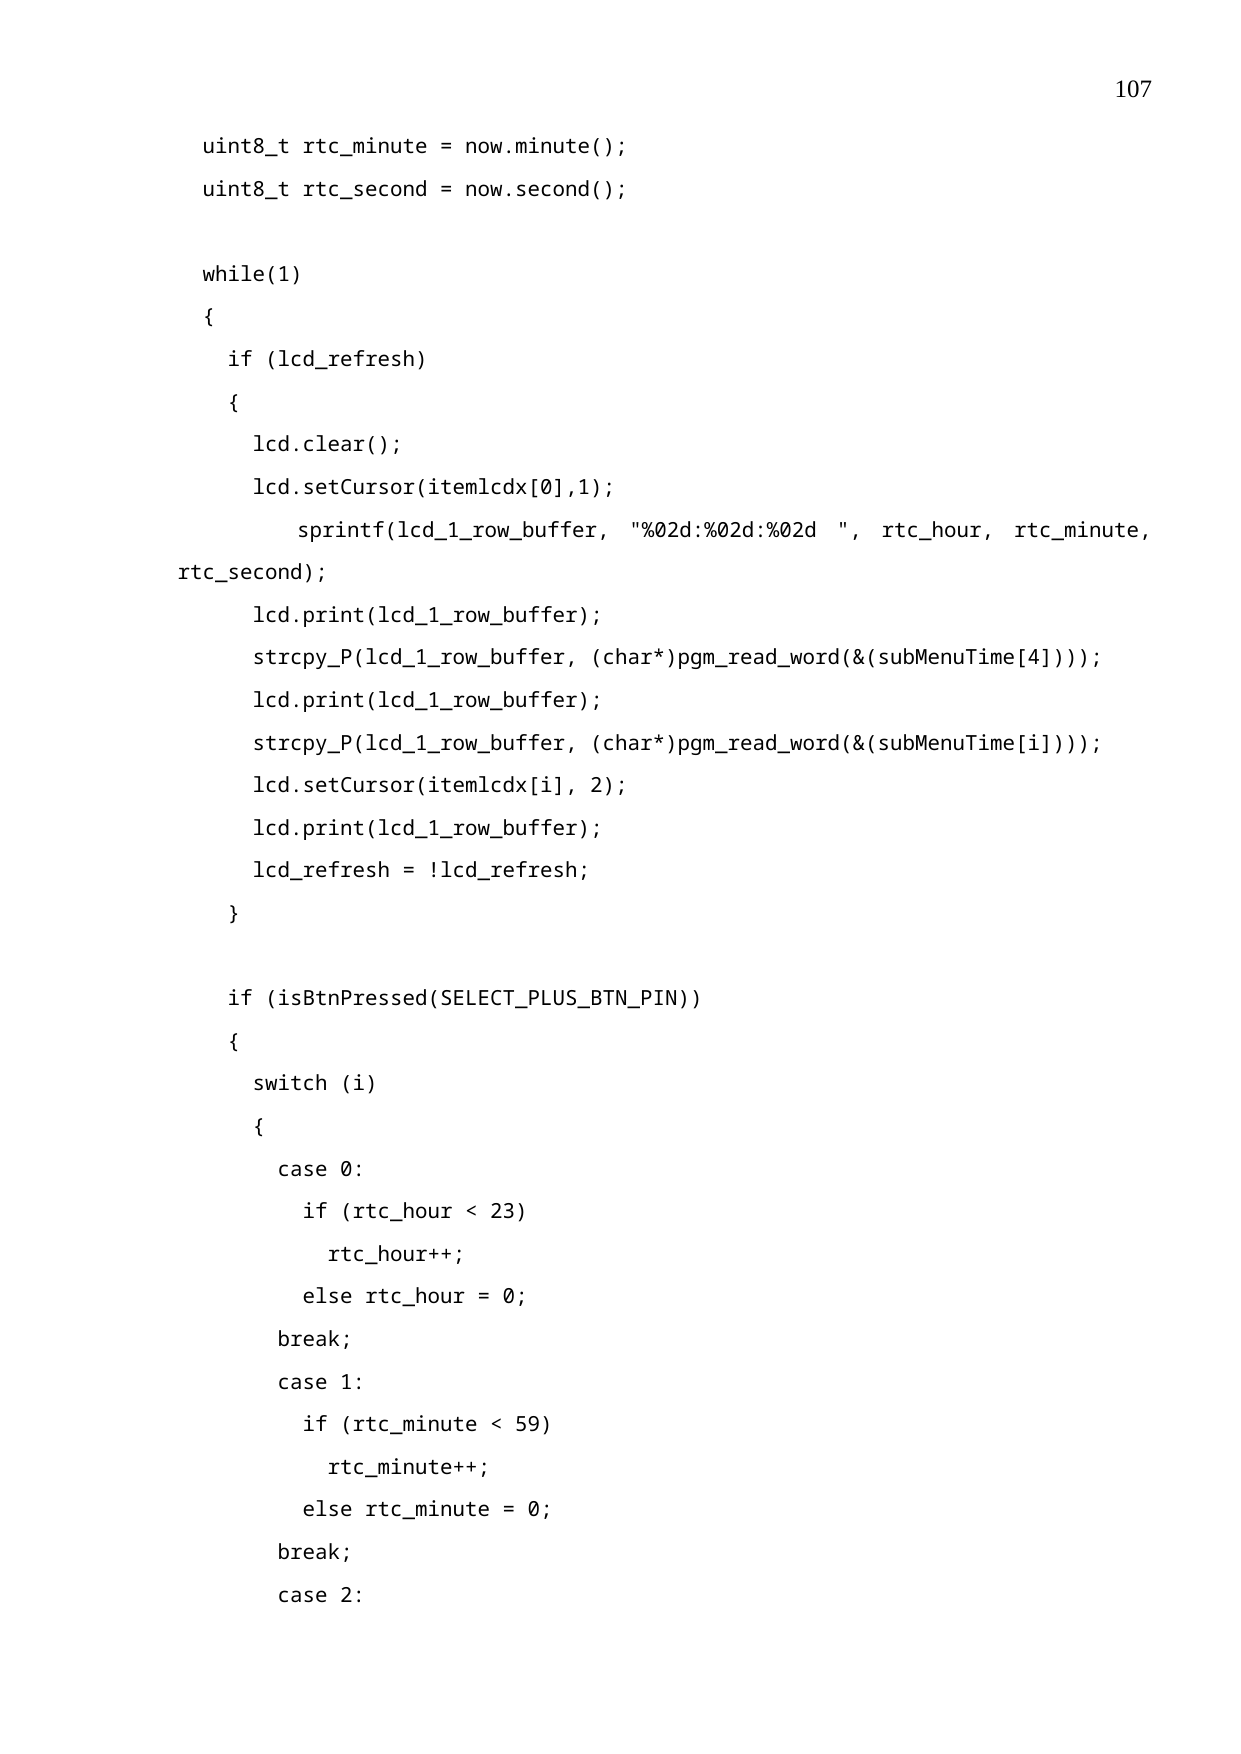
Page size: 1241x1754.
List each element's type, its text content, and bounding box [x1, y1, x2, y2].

text case 1: [177, 1367, 1152, 1395]
text while(1) [177, 259, 1152, 287]
text rtc_minute++; [177, 1452, 1152, 1480]
text strcpy_P(lcd_1_row_buffer, (char*)pgm_read_word(&(subMenuTime[i]))); [177, 728, 1152, 756]
text sprintf(lcd_1_row_buffer, "%02d:%02d:%02d ", rtc_hour, rtc_minute, rtc_second); [177, 515, 1152, 586]
text lcd.setCursor(itemlcdx[i], 2); [177, 770, 1152, 799]
text { [177, 387, 1152, 415]
text if (rtc_hour < 23) [177, 1196, 1152, 1225]
text rtc_hour++; [177, 1239, 1152, 1267]
text lcd.print(lcd_1_row_buffer); [177, 813, 1152, 841]
text break; [177, 1324, 1152, 1353]
text uint8_t rtc_second = now.second(); [177, 174, 1152, 202]
text lcd.print(lcd_1_row_buffer); [177, 600, 1152, 628]
text lcd.clear(); [177, 429, 1152, 458]
text lcd.print(lcd_1_row_buffer); [177, 685, 1152, 713]
text case 0: [177, 1154, 1152, 1182]
text } [177, 898, 1152, 927]
text break; [177, 1537, 1152, 1566]
text { [177, 1111, 1152, 1139]
text { [177, 302, 1152, 330]
text switch (i) [177, 1068, 1152, 1097]
text if (lcd_refresh) [177, 344, 1152, 373]
text lcd.setCursor(itemlcdx[0],1); [177, 472, 1152, 501]
text else rtc_hour = 0; [177, 1282, 1152, 1310]
text uint8_t rtc_minute = now.minute(); [177, 131, 1152, 160]
text if (isBtnPressed(SELECT_PLUS_BTN_PIN)) [177, 983, 1152, 1012]
text if (rtc_minute < 59) [177, 1409, 1152, 1438]
text lcd_refresh = !lcd_refresh; [177, 856, 1152, 884]
text { [177, 1026, 1152, 1054]
text else rtc_minute = 0; [177, 1494, 1152, 1523]
text strcpy_P(lcd_1_row_buffer, (char*)pgm_read_word(&(subMenuTime[4]))); [177, 642, 1152, 671]
text case 2: [177, 1580, 1152, 1608]
